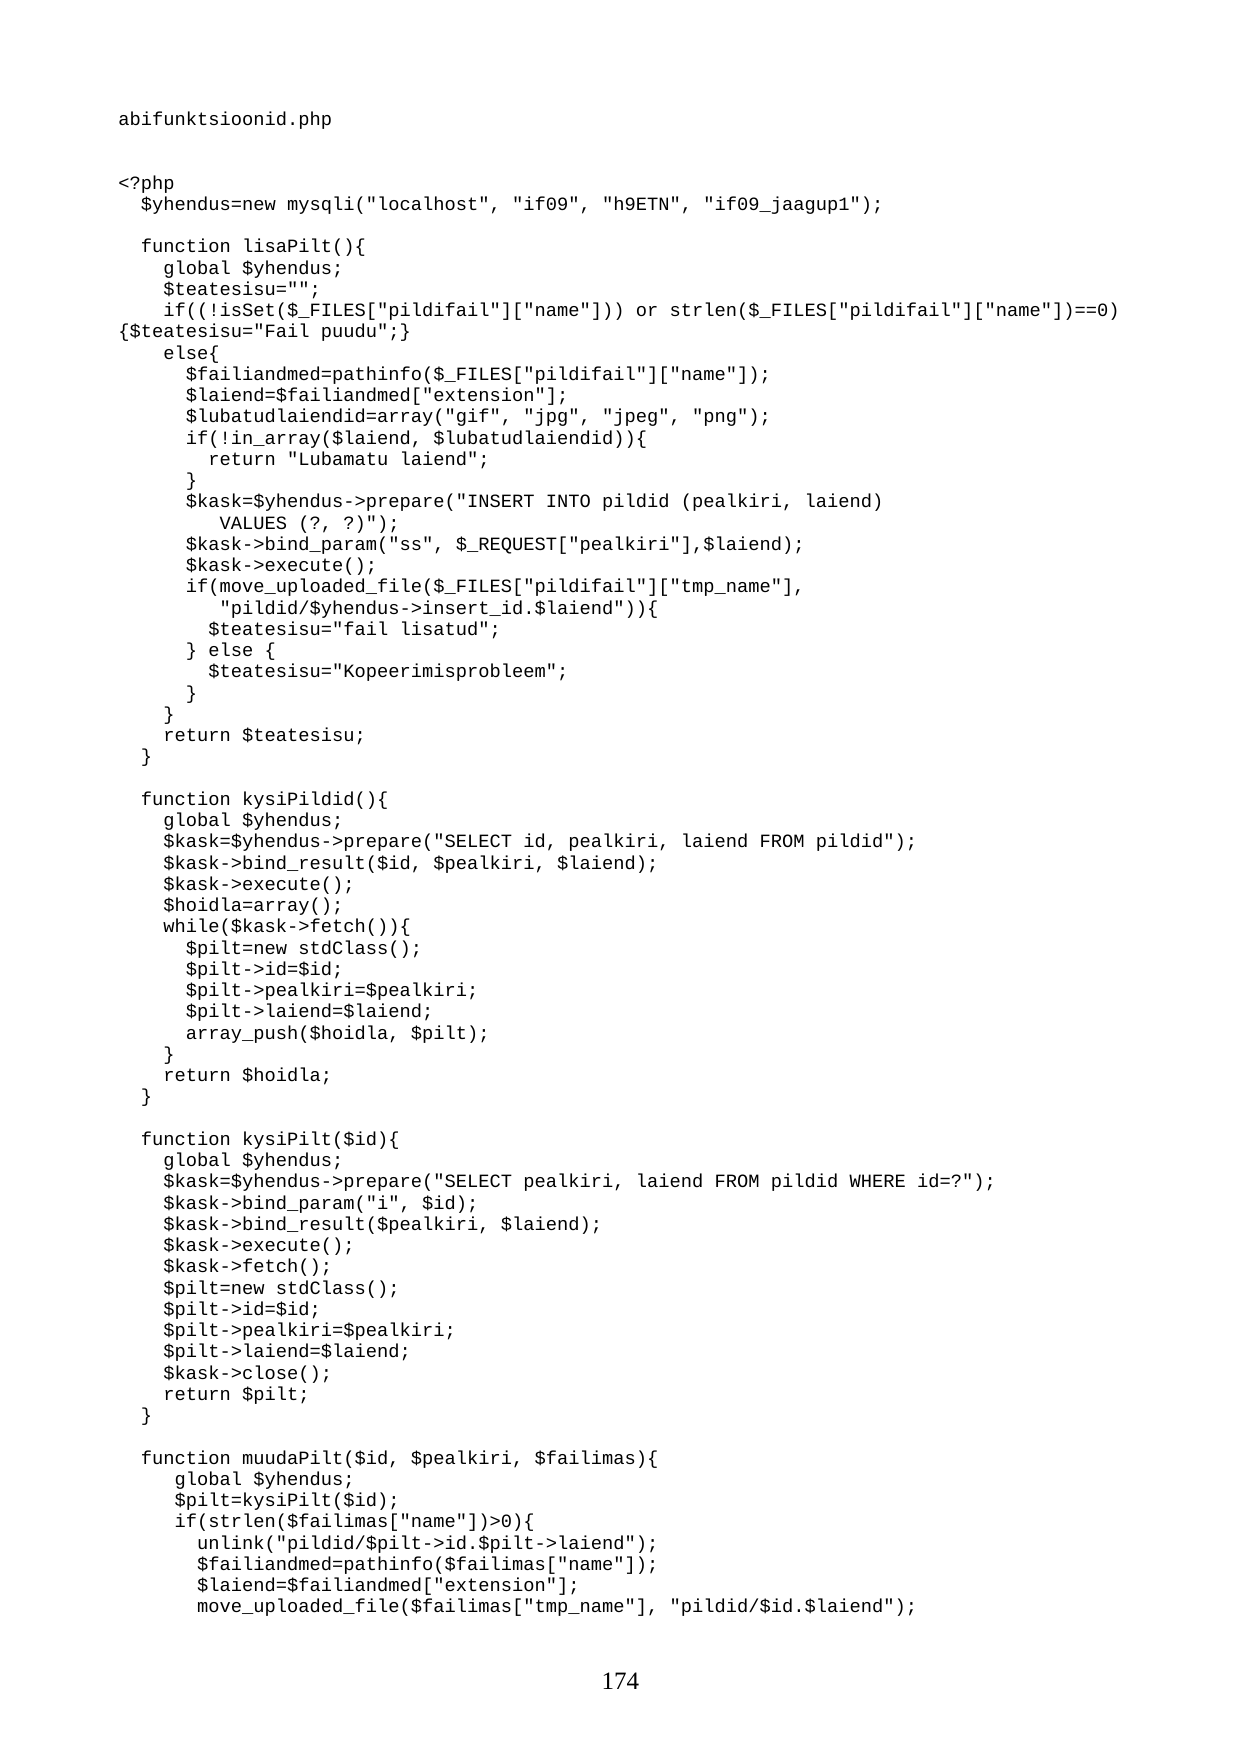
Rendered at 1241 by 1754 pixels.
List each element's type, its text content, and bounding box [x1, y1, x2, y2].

text $kask->execute(); [118, 556, 1122, 577]
text global $yhendus; [118, 1151, 1122, 1172]
text global $yhendus; [118, 811, 1122, 832]
text abifunktsioonid.php [118, 110, 1122, 131]
text global $yhendus; [118, 258, 1122, 280]
text $pilt->pealkiri=$pealkiri; [118, 1321, 1122, 1342]
text return $pilt; [118, 1385, 1122, 1406]
text $kask->bind_result($id, $pealkiri, $laiend); [118, 853, 1122, 875]
text if(strlen($failimas["name"])>0){ [118, 1512, 1122, 1533]
text $kask=$yhendus->prepare("SELECT pealkiri, laiend FROM pildid WHERE id=?"); [118, 1172, 1122, 1193]
text } [118, 683, 1122, 705]
text $lubatudlaiendid=array("gif", "jpg", "jpeg", "png"); [118, 407, 1122, 428]
text "pildid/$yhendus->insert_id.$laiend")){ [118, 598, 1122, 620]
text else{ [118, 343, 1122, 365]
text } [118, 1087, 1122, 1108]
text $kask->execute(); [118, 875, 1122, 896]
text $kask->close(); [118, 1363, 1122, 1385]
text $kask->bind_result($pealkiri, $laiend); [118, 1215, 1122, 1236]
text while($kask->fetch()){ [118, 917, 1122, 938]
text return $hoidla; [118, 1066, 1122, 1087]
text } [118, 747, 1122, 768]
text return $teatesisu; [118, 726, 1122, 747]
text $pilt=new stdClass(); [118, 1278, 1122, 1300]
text if(move_uploaded_file($_FILES["pildifail"]["tmp_name"], [118, 577, 1122, 598]
text } else { [118, 641, 1122, 662]
text $yhendus=new mysqli("localhost", "if09", "h9ETN", "if09_jaagup1"); [118, 195, 1122, 216]
text } [118, 471, 1122, 492]
text <?php [118, 173, 1122, 195]
text $pilt=kysiPilt($id); [118, 1491, 1122, 1512]
text $pilt->pealkiri=$pealkiri; [118, 981, 1122, 1002]
text $kask=$yhendus->prepare("INSERT INTO pildid (pealkiri, laiend) [118, 492, 1122, 513]
text } [118, 705, 1122, 726]
text $teatesisu=""; [118, 280, 1122, 301]
text array_push($hoidla, $pilt); [118, 1023, 1122, 1045]
text $failiandmed=pathinfo($_FILES["pildifail"]["name"]); [118, 365, 1122, 386]
text $kask->execute(); [118, 1236, 1122, 1257]
text $teatesisu="fail lisatud"; [118, 620, 1122, 641]
text function muudaPilt($id, $pealkiri, $failimas){ [118, 1448, 1122, 1470]
text function kysiPildid(){ [118, 790, 1122, 811]
text $laiend=$failiandmed["extension"]; [118, 386, 1122, 407]
text $pilt->id=$id; [118, 1300, 1122, 1321]
text } [118, 1406, 1122, 1427]
text $pilt->laiend=$laiend; [118, 1002, 1122, 1023]
text function kysiPilt($id){ [118, 1130, 1122, 1151]
text if(!in_array($laiend, $lubatudlaiendid)){ [118, 428, 1122, 450]
text $teatesisu="Kopeerimisprobleem"; [118, 662, 1122, 683]
text $kask->bind_param("ss", $_REQUEST["pealkiri"],$laiend); [118, 535, 1122, 556]
text unlink("pildid/$pilt->id.$pilt->laiend"); [118, 1533, 1122, 1555]
text move_uploaded_file($failimas["tmp_name"], "pildid/$id.$laiend"); [118, 1597, 1122, 1618]
text $pilt->id=$id; [118, 960, 1122, 981]
text VALUES (?, ?)"); [118, 513, 1122, 535]
text $kask->fetch(); [118, 1257, 1122, 1278]
text $pilt->laiend=$laiend; [118, 1342, 1122, 1363]
text $hoidla=array(); [118, 896, 1122, 917]
text function lisaPilt(){ [118, 237, 1122, 258]
text } [118, 1045, 1122, 1066]
text $kask=$yhendus->prepare("SELECT id, pealkiri, laiend FROM pildid"); [118, 832, 1122, 853]
text $pilt=new stdClass(); [118, 938, 1122, 960]
text return "Lubamatu laiend"; [118, 450, 1122, 471]
text $laiend=$failiandmed["extension"]; [118, 1576, 1122, 1597]
text $failiandmed=pathinfo($failimas["name"]); [118, 1555, 1122, 1576]
text if((!isSet($_FILES["pildifail"]["name"])) or strlen($_FILES["pildifail"]["name"])==0){$teatesisu="Fail puudu";} [118, 301, 1122, 343]
text $kask->bind_param("i", $id); [118, 1193, 1122, 1215]
text global $yhendus; [118, 1470, 1122, 1491]
